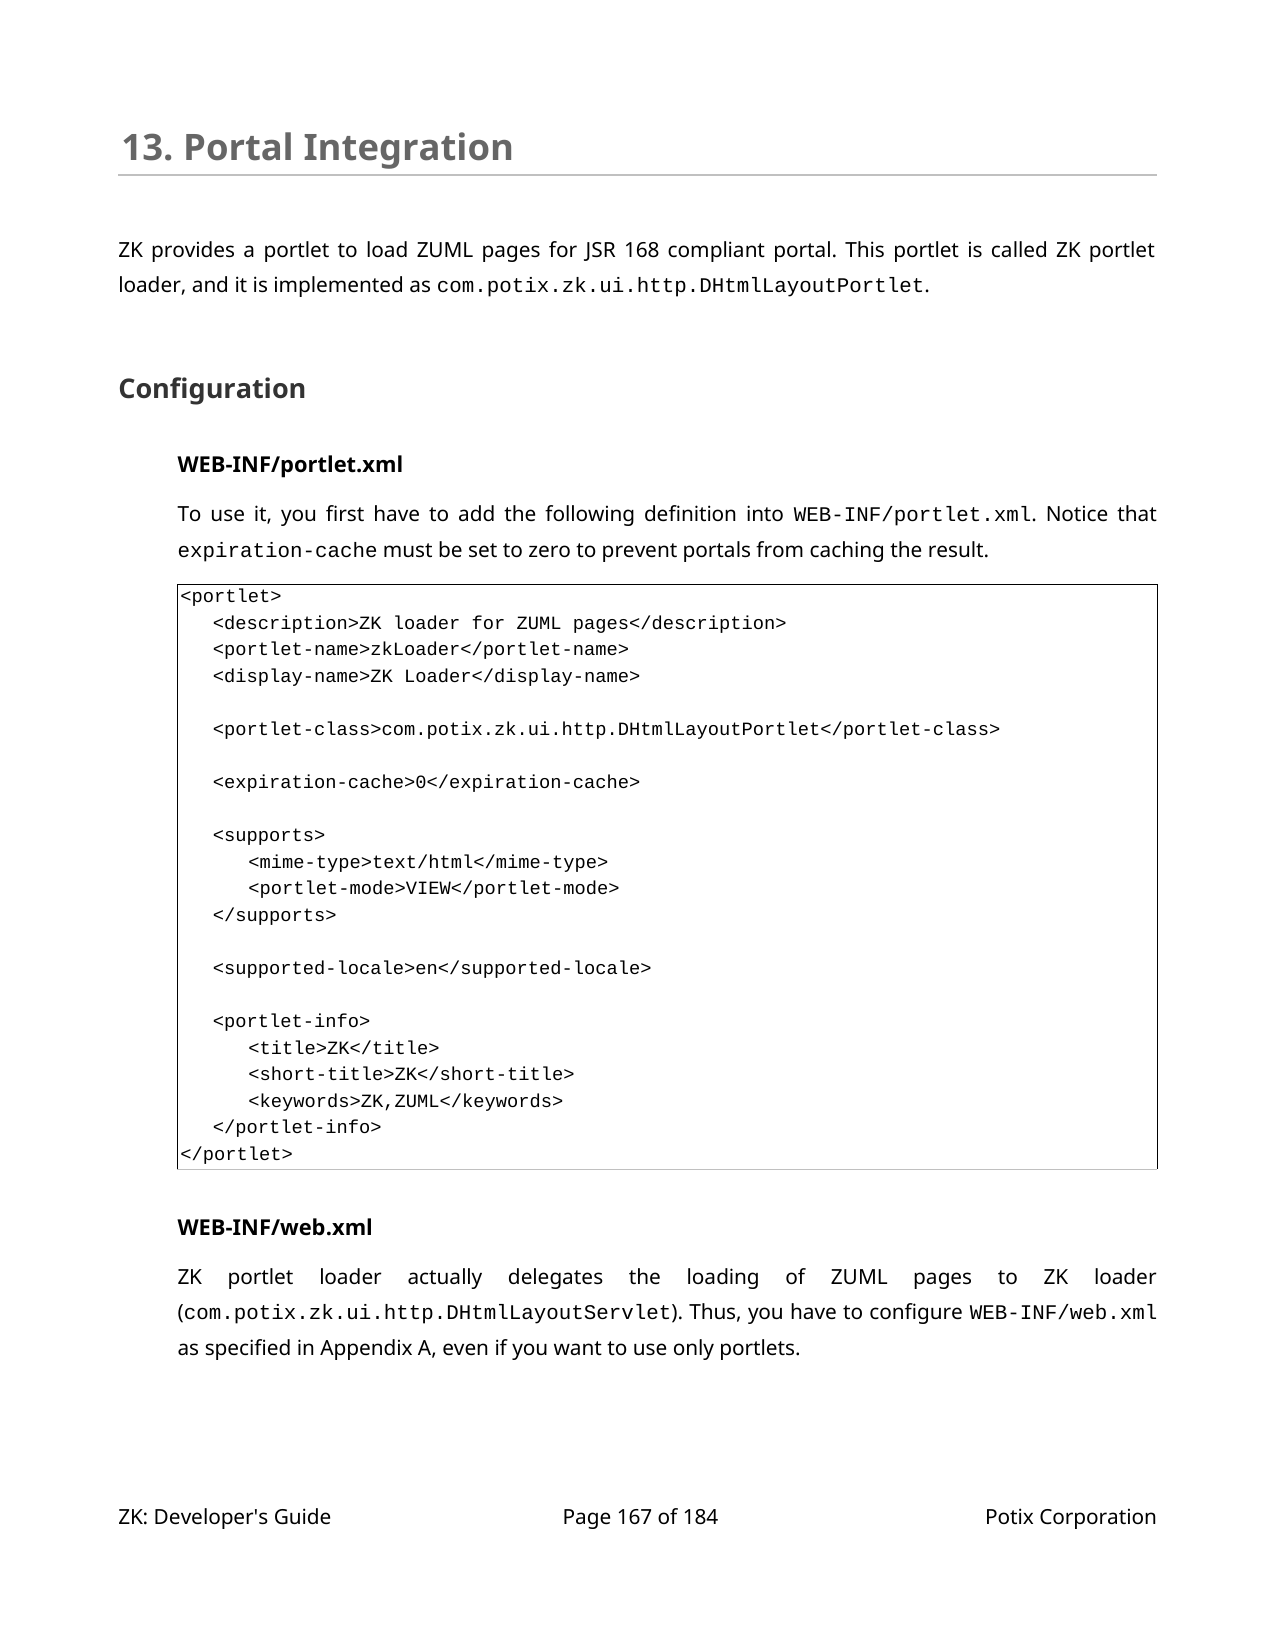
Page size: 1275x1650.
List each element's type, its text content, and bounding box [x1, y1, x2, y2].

subtitle Configuration [118, 369, 1157, 406]
text ZK provides a portlet to load ZUML pages for JSR 168 compliant portal. This portlet is called ZK portlet loader, and it is implemented as com.potix.zk.ui.http.DHtmlLayoutPortlet. [118, 235, 1157, 299]
text <portlet> <description>ZK loader for ZUML pages</description> <portlet-name>zkLoader</portlet-name> <display-name>ZK Loader</display-name> <portlet-class>com.potix.zk.ui.http.DHtmlLayoutPortlet</portlet-class> <expiration-cache>0</expiration-cache> <supports> <mime-type>text/html</mime-type> <portlet-mode>VIEW</portlet-mode> </supports> <supported-locale>en</supported-locale> <portlet-info> <title>ZK</title> <short-title>ZK</short-title> <keywords>ZK,ZUML</keywords> </portlet-info> </portlet> [178, 585, 1157, 1169]
subtitle WEB-INF/portlet.xml [177, 449, 1157, 479]
text To use it, you first have to add the following definition into WEB-INF/portlet.xml. Notice that expiration-cache must be set to zero to prevent portals from caching the result. [177, 499, 1157, 563]
text ZK portlet loader actually delegates the loading of ZUML pages to ZK loader (com.potix.zk.ui.http.DHtmlLayoutServlet). Thus, you have to configure WEB-INF/web.xml as specified in Appendix A, even if you want to use only portlets. [177, 1262, 1157, 1361]
subtitle WEB-INF/web.xml [177, 1212, 1157, 1242]
subtitle 13. Portal Integration [118, 118, 1157, 174]
